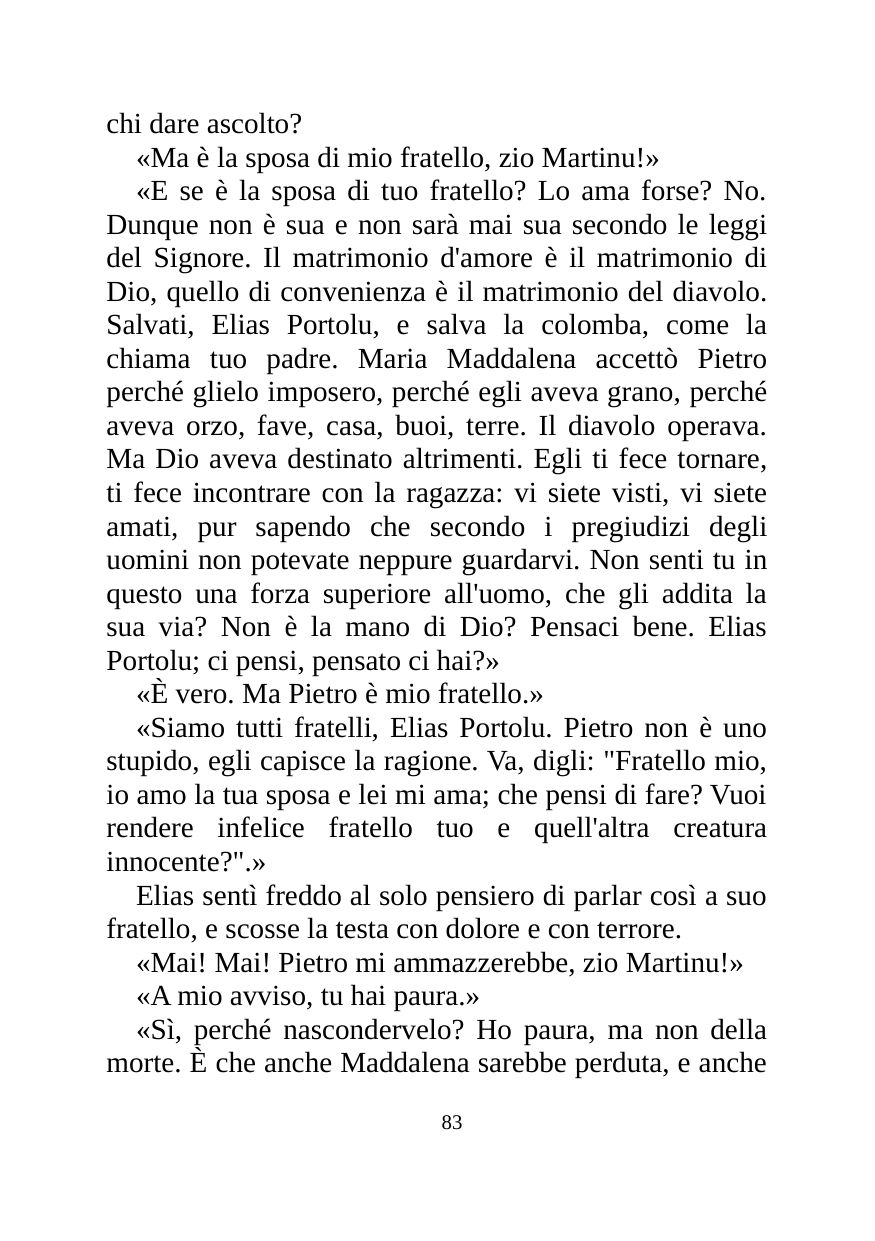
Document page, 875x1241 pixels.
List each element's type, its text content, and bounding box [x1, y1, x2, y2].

text «Mai! Mai! Pietro mi ammazzerebbe, zio Martinu!» [106, 945, 768, 978]
text «E se è la sposa di tuo fratello? Lo ama forse? No. Dunque non è sua e non sarà mai sua secondo le leggi del Signore. Il matrimonio d'amore è il matrimonio di Dio, quello di convenienza è il matrimonio del diavolo. Salvati, Elias Portolu, e salva la colomba, come la chiama tuo padre. Maria Maddalena accettò Pietro perché glielo imposero, perché egli aveva grano, perché aveva orzo, fave, casa, buoi, terre. Il diavolo operava. Ma Dio aveva destinato altrimenti. Egli ti fece tornare, ti fece incontrare con la ragazza: vi siete visti, vi siete amati, pur sapendo che secondo i pregiudizi degli uomini non potevate neppure guardarvi. Non senti tu in questo una forza superiore all'uomo, che gli addita la sua via? Non è la mano di Dio? Pensaci bene. Elias Portolu; ci pensi, pensato ci hai?» [106, 173, 768, 676]
text «Siamo tutti fratelli, Elias Portolu. Pietro non è uno stupido, egli capisce la ragione. Va, digli: "Fratello mio, io amo la tua sposa e lei mi ama; che pensi di fare? Vuoi rendere infelice fratello tuo e quell'altra creatura innocente?".» [106, 710, 768, 878]
text «A mio avviso, tu hai paura.» [106, 978, 768, 1012]
text «È vero. Ma Pietro è mio fratello.» [106, 676, 768, 710]
text «Ma è la sposa di mio fratello, zio Martinu!» [106, 140, 768, 173]
text Elias sentì freddo al solo pensiero di parlar così a suo fratello, e scosse la testa con dolore e con terrore. [106, 878, 768, 945]
text «Sì, perché nascondervelo? Ho paura, ma non della morte. È che anche Maddalena sarebbe perduta, e anche [106, 1012, 768, 1079]
text chi dare ascolto? [106, 106, 768, 140]
